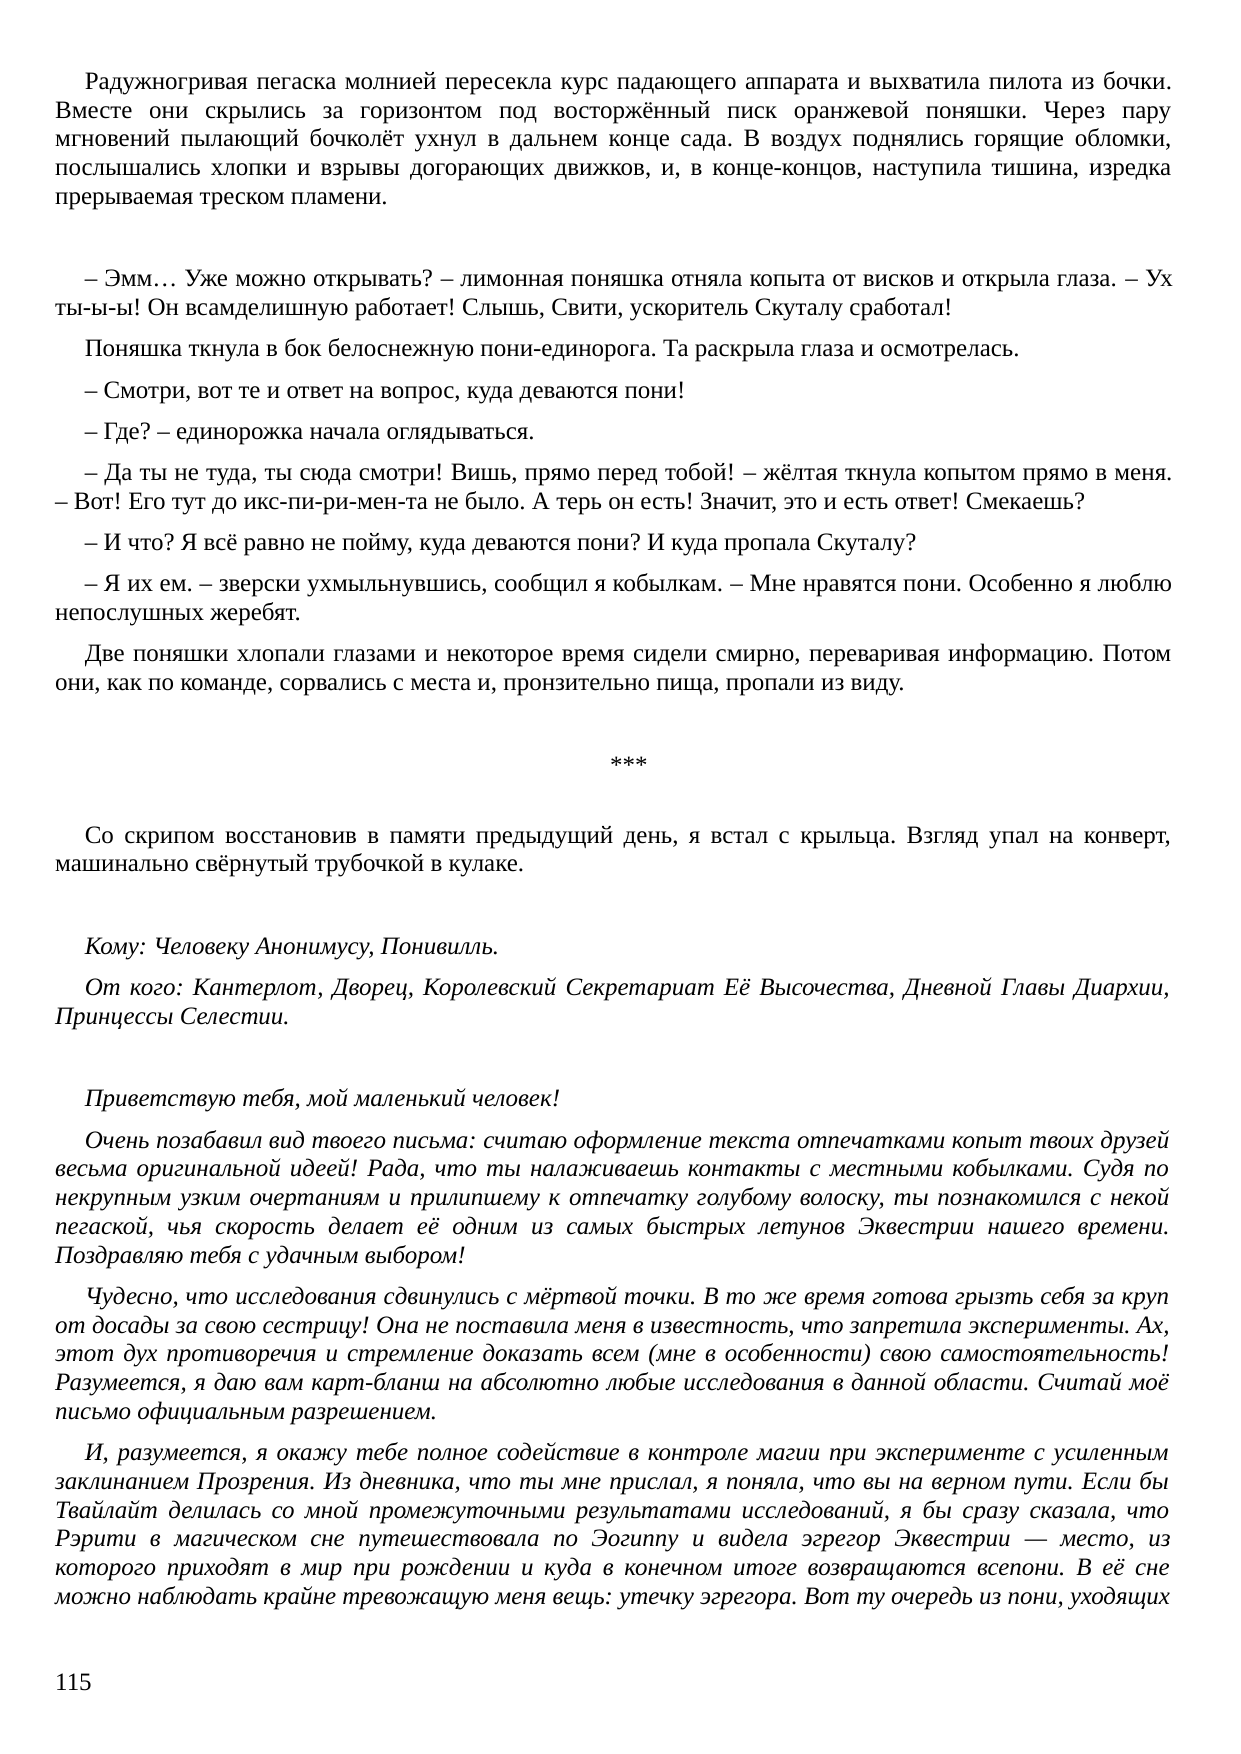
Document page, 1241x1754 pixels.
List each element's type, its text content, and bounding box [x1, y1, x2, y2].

text – И что? Я всё равно не пойму, куда деваются пони? И куда пропала Скуталу? [55, 527, 1173, 556]
text И, разумеется, я окажу тебе полное содействие в контроле магии при эксперименте с усиленным заклинанием Прозрения. Из дневника, что ты мне прислал, я поняла, что вы на верном пути. Если бы Твайлайт делилась со мной промежуточными результатами исследований, я бы сразу сказала, что Рэрити в магическом сне путешествовала по Эогиппу и видела эгрегор Эквестрии — место, из которого приходят в мир при рождении и куда в конечном итоге возвращаются всепони. В её сне можно наблюдать крайне тревожащую меня вещь: утечку эгрегора. Вот ту очередь из пони, уходящих [55, 1437, 1173, 1610]
text Кому: Человеку Анонимусу, Понивилль. [55, 931, 1173, 960]
text – Эмм… Уже можно открывать? – лимонная поняшка отняла копыта от висков и открыла глаза. – Ух ты-ы-ы! Он всамделишную работает! Слышь, Свити, ускоритель Скуталу сработал! [55, 263, 1173, 321]
text От кого: Кантерлот, Дворец, Королевский Секретариат Её Высочества, Дневной Главы Диархии, Принцессы Селестии. [55, 972, 1173, 1030]
text – Смотри, вот те и ответ на вопрос, куда деваются пони! [55, 375, 1173, 403]
text Радужногривая пегаска молнией пересекла курс падающего аппарата и выхватила пилота из бочки. Вместе они скрылись за горизонтом под восторжённый писк оранжевой поняшки. Через пару мгновений пылающий бочколёт ухнул в дальнем конце сада. В воздух поднялись горящие обломки, послышались хлопки и взрывы догорающих движков, и, в конце-концов, наступила тишина, изредка прерываемая треском пламени. [55, 66, 1173, 210]
text – Где? – единорожка начала оглядываться. [55, 416, 1173, 445]
text – Да ты не туда, ты сюда смотри! Вишь, прямо перед тобой! – жёлтая ткнула копытом прямо в меня. – Вот! Его тут до икс-пи-ри-мен-та не было. А терь он есть! Значит, это и есть ответ! Смекаешь? [55, 457, 1173, 515]
text Две поняшки хлопали глазами и некоторое время сидели смирно, переваривая информацию. Потом они, как по команде, сорвались с места и, пронзительно пища, пропали из виду. [55, 638, 1173, 696]
text Приветствую тебя, мой маленький человек! [55, 1083, 1173, 1112]
text *** [55, 750, 1173, 807]
text Со скрипом восстановив в памяти предыдущий день, я встал с крыльца. Взгляд упал на конверт, машинально свёрнутый трубочкой в кулаке. [55, 820, 1173, 877]
text Чудесно, что исследования сдвинулись с мёртвой точки. В то же время готова грызть себя за круп от досады за свою сестрицу! Она не поставила меня в известность, что запретила эксперименты. Ах, этот дух противоречия и стремление доказать всем (мне в особенности) свою самостоятельность! Разумеется, я даю вам карт-бланш на абсолютно любые исследования в данной области. Считай моё письмо официальным разрешением. [55, 1281, 1173, 1425]
text – Я их ем. – зверски ухмыльнувшись, сообщил я кобылкам. – Мне нравятся пони. Особенно я люблю непослушных жеребят. [55, 568, 1173, 626]
text Поняшка ткнула в бок белоснежную пони-единорога. Та раскрыла глаза и осмотрелась. [55, 333, 1173, 362]
text Очень позабавил вид твоего письма: считаю оформление текста отпечатками копыт твоих друзей весьма оригинальной идеей! Рада, что ты налаживаешь контакты с местными кобылками. Судя по некрупным узким очертаниям и прилипшему к отпечатку голубому волоску, ты познакомился с некой пегаской, чья скорость делает её одним из самых быстрых летунов Эквестрии нашего времени. Поздравляю тебя с удачным выбором! [55, 1125, 1173, 1268]
